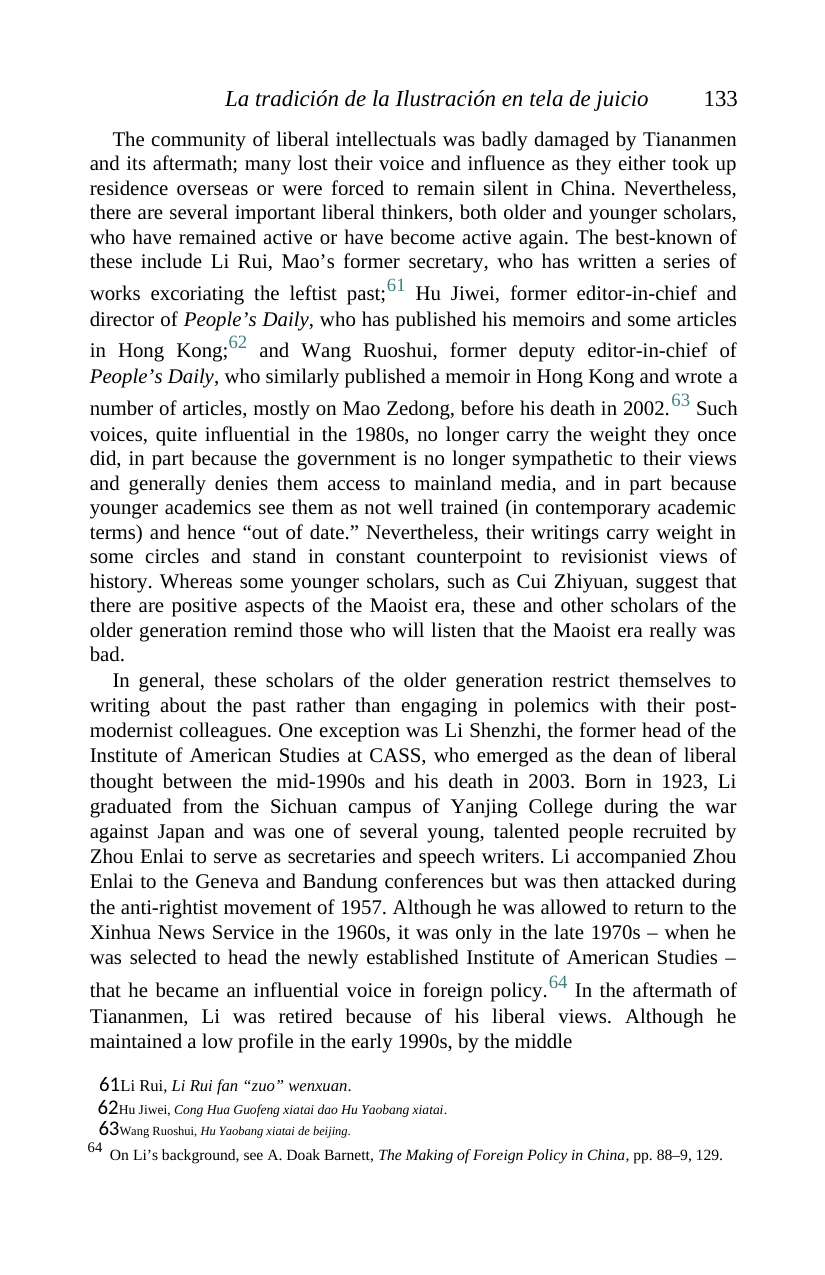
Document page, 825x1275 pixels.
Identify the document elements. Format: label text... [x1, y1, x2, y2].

table_header La tradición de la Ilustración en tela de juicio [225, 84, 656, 111]
text The community of liberal intellectuals was badly damaged by Tiananmen and its aftermath; many lost their voice and influence as they either took up residence overseas or were forced to remain silent in China. Nevertheless, there are several important liberal thinkers, both older and younger scholars, who have remained active or have become active again. The best-known of these include Li Rui, Mao’s former secretary, who has written a series of works excoriating the leftist past;61 Hu Jiwei, former editor-in-chief and director of People’s Daily, who has published his memoirs and some articles in Hong Kong;62 and Wang Ruoshui, former deputy editor-in-chief of People’s Daily, who similarly published a memoir in Hong Kong and wrote a number of articles, mostly on Mao Zedong, before his death in 2002.63 Such voices, quite influential in the 1980s, no longer carry the weight they once did, in part because the government is no longer sympathetic to their views and generally denies them access to mainland media, and in part because younger academics see them as not well trained (in contemporary academic terms) and hence “out of date.” Nevertheless, their writings carry weight in some circles and stand in constant counterpoint to revisionist views of history. Whereas some younger scholars, such as Cui Zhiyuan, suggest that there are positive aspects of the Maoist era, these and other scholars of the older generation remind those who will listen that the Maoist era really was bad. [89, 127, 737, 666]
table_header 133 [656, 84, 737, 111]
list Wang Ruoshui, Hu Yaobang xiatai de beijing. [98, 1120, 737, 1140]
text In general, these scholars of the older generation restrict themselves to writing about the past rather than engaging in polemics with their post-modernist colleagues. One exception was Li Shenzhi, the former head of the Institute of American Studies at CASS, who emerged as the dean of liberal thought between the mid-1990s and his death in 2003. Born in 1923, Li graduated from the Sichuan campus of Yanjing College during the war against Japan and was one of several young, talented people recruited by Zhou Enlai to serve as secretaries and speech writers. Li accompanied Zhou Enlai to the Geneva and Bandung conferences but was then attacked during the anti-rightist movement of 1957. Although he was allowed to return to the Xinhua News Service in the 1960s, it was only in the late 1970s – when he was selected to head the newly established Institute of American Studies – that he became an influential voice in foreign policy.64 In the aftermath of Tiananmen, Li was retired because of his liberal views. Although he maintained a low profile in the early 1990s, by the middle [89, 668, 737, 1053]
text 64 On Li’s background, see A. Doak Barnett, The Making of Foreign Policy in China, pp. 88–9, 129. [87, 1140, 737, 1165]
list Hu Jiwei, Cong Hua Guofeng xiatai dao Hu Yaobang xiatai. [97, 1099, 737, 1118]
list Li Rui, Li Rui fan “zuo” wenxuan. [99, 1072, 737, 1097]
